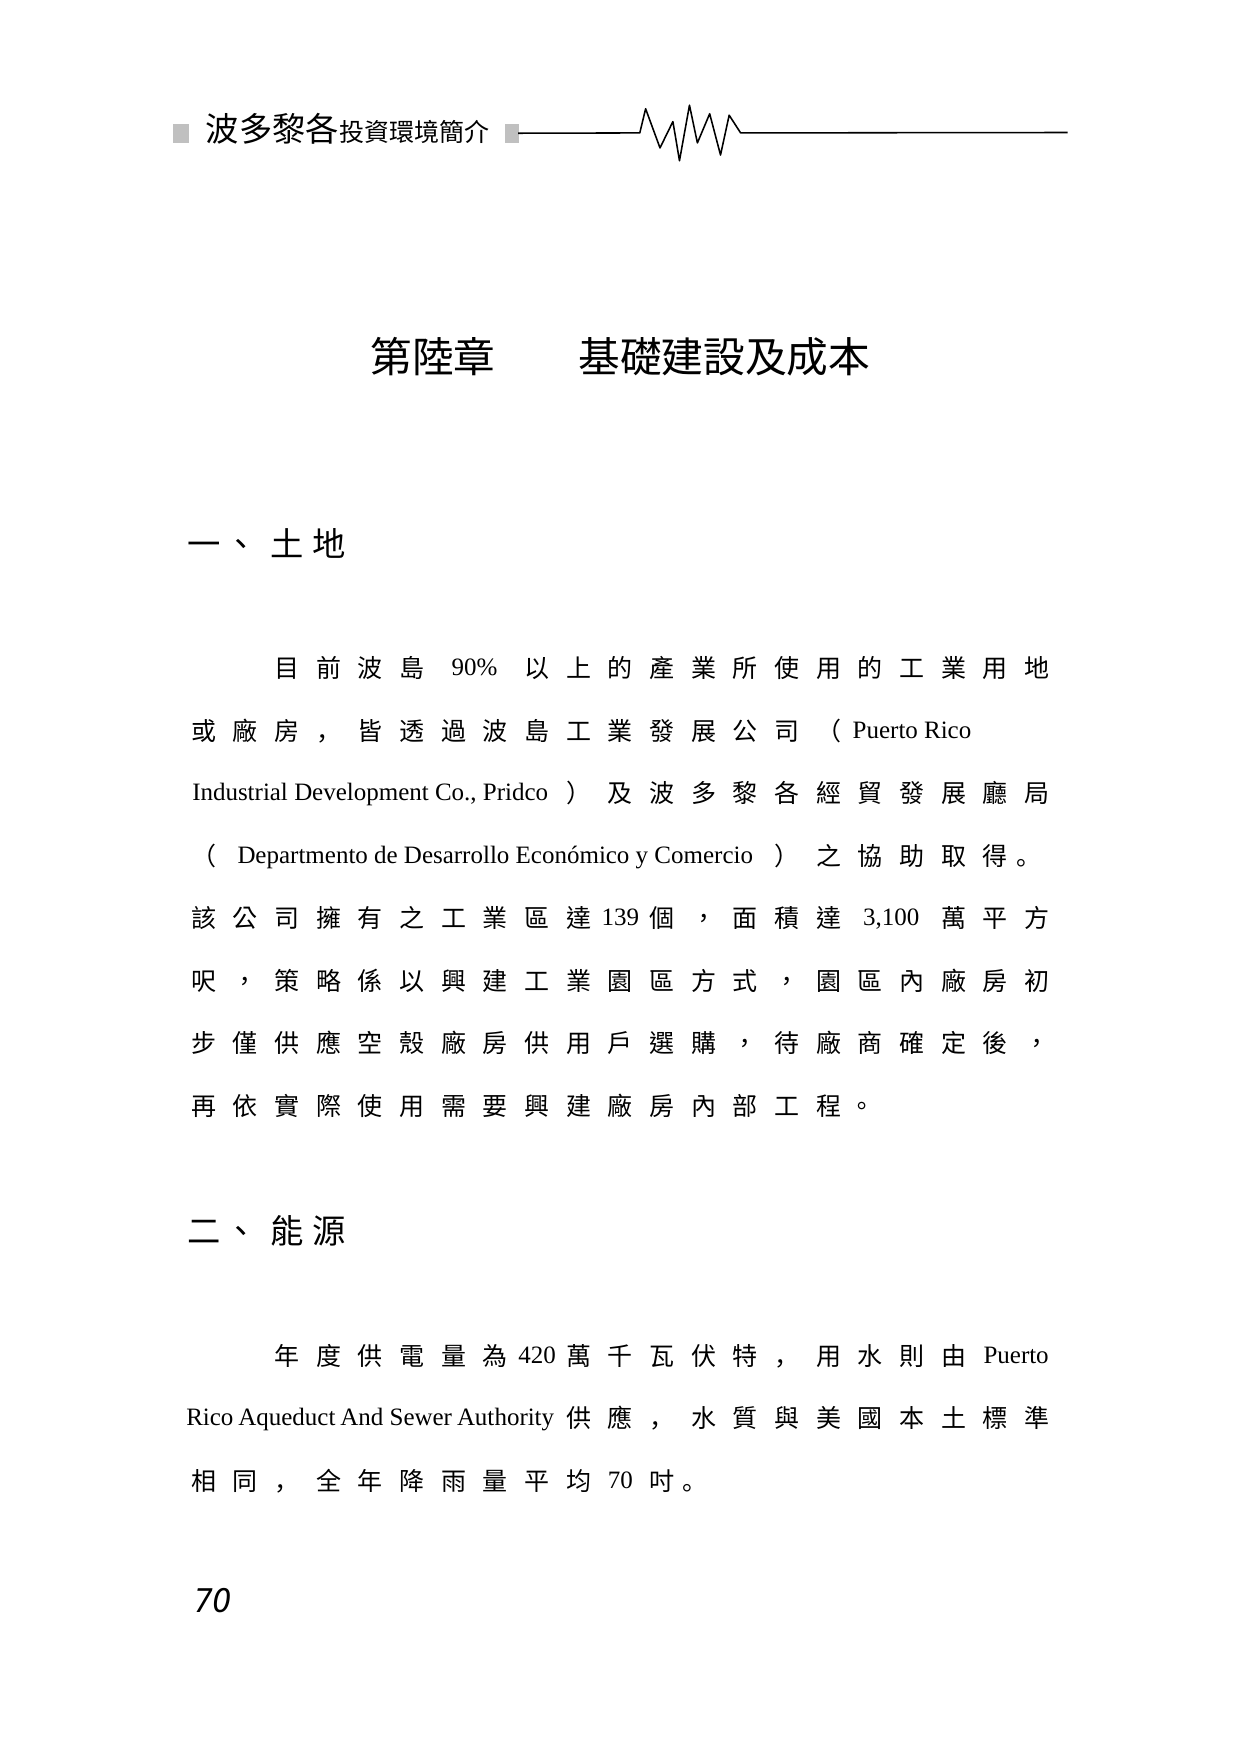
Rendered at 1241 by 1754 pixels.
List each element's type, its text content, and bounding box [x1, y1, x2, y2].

text 第陸章 基礎建設及成本 [183, 313, 1058, 375]
text 年度供電量為420萬千瓦伏特，用水則由Puerto Rico Aqueduct And Sewer Authority供應，水質與美國本土標準相同，全年降雨量平均70吋。 [183, 1313, 1058, 1500]
text 一、土地 [183, 500, 1058, 563]
text 二、能源 [183, 1188, 1058, 1250]
text 目前波島90%以上的產業所使用的工業用地或廠房，皆透過波島工業發展公司（Puerto Rico Industrial Development Co., Pridco）及波多黎各經貿發展廳局（Departmento de Desarrollo Económico y Comercio）之協助取得。該公司擁有之工業區達139個，面積達3,100萬平方呎，策略係以興建工業園區方式，園區內廠房初步僅供應空殼廠房供用戶選購，待廠商確定後，再依實際使用需要興建廠房內部工程。 [183, 625, 1058, 1125]
